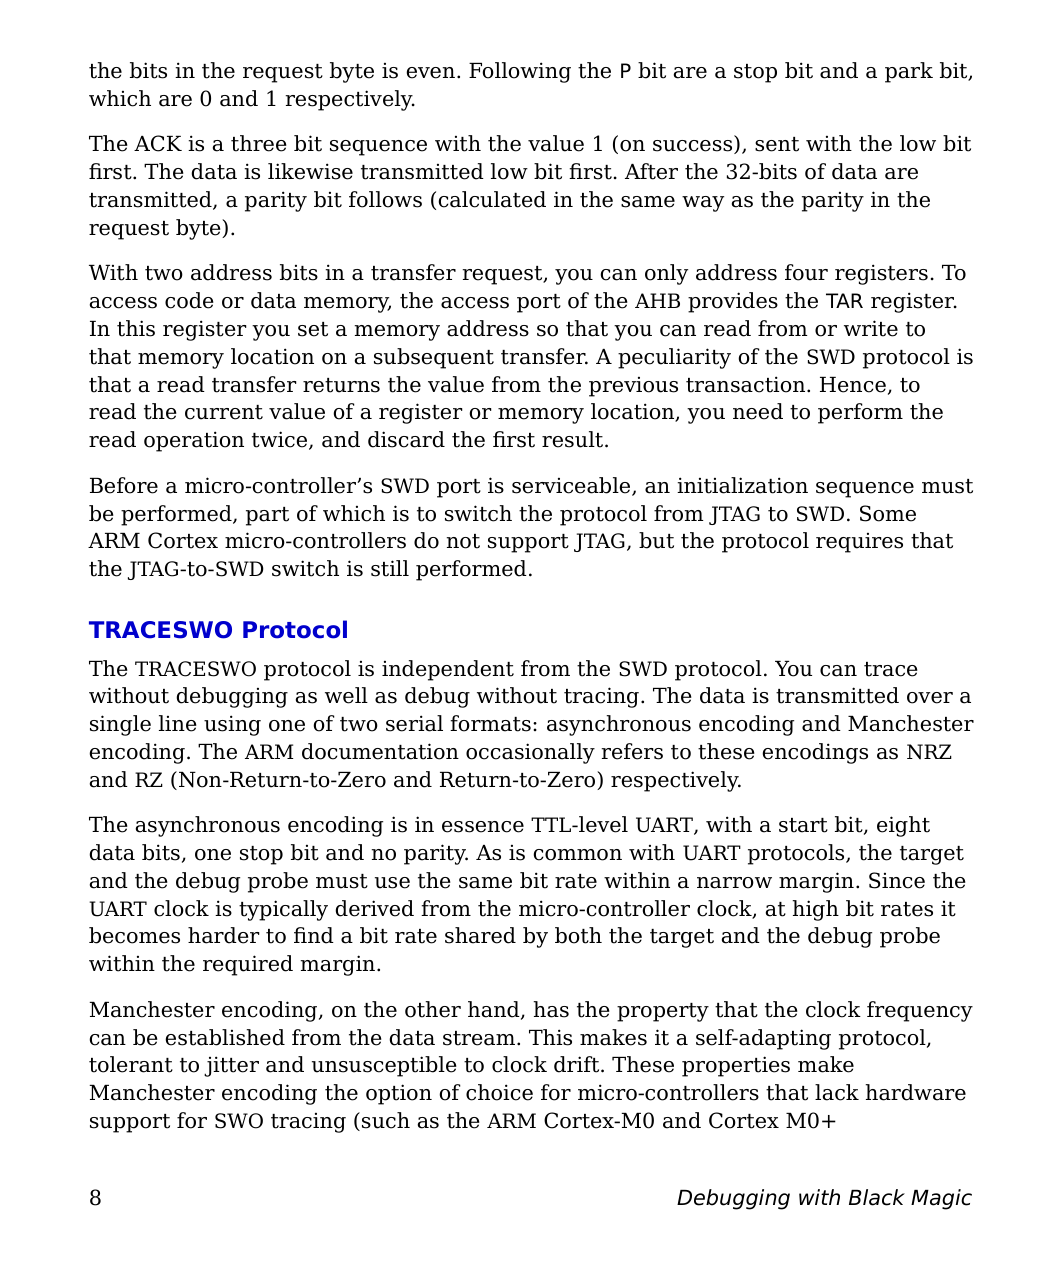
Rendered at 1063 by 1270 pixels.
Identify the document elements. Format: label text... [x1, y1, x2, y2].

text Before a micro-controller’s SWD port is serviceable, an initialization sequence must be performed, part of which is to switch the protocol from JTAG to SWD. Some ARM Cortex micro-controllers do not support JTAG, but the protocol requires that the JTAG-to-SWD switch is still performed. [88, 474, 974, 581]
text The TRACESWO protocol is independent from the SWD protocol. You can trace without debugging as well as debug without tracing. The data is transmitted over a single line using one of two serial formats: asynchronous encoding and Manchester encoding. The ARM documentation occasionally refers to these encodings as NRZ and RZ (Non-Return-to-Zero and Return-to-Zero) respectively. [88, 657, 974, 792]
text Manchester encoding, on the other hand, has the property that the clock frequency can be established from the data stream. This makes it a self-adapting protocol, tolerant to jitter and unsusceptible to clock drift. These properties make Manchester encoding the option of choice for micro-controllers that lack hardware support for SWO tracing (such as the ARM Cortex-M0 and Cortex M0+ [88, 998, 974, 1133]
text With two address bits in a transfer request, you can only address four registers. To access code or data memory, the access port of the AHB provides the TAR register. In this register you set a memory address so that you can read from or write to that memory location on a subsequent transfer. A peculiarity of the SWD protocol is that a read transfer returns the value from the previous transaction. Hence, to read the current value of a register or memory location, you need to perform the read operation twice, and discard the first result. [88, 261, 974, 452]
text The ACK is a three bit sequence with the value 1 (on success), sent with the low bit first. The data is likewise transmitted low bit first. After the 32-bits of data are transmitted, a parity bit follows (calculated in the same way as the parity in the request byte). [88, 132, 974, 240]
text The asynchronous encoding is in essence TTL-level UART, with a start bit, eight data bits, one stop bit and no parity. As is common with UART protocols, the target and the debug probe must use the same bit rate within a narrow margin. Since the UART clock is typically derived from the micro-controller clock, at high bit rates it becomes harder to find a bit rate shared by both the target and the debug probe within the required margin. [88, 813, 974, 977]
text the bits in the request byte is even. Following the P bit are a stop bit and a park bit, which are 0 and 1 respectively. [88, 59, 974, 111]
subtitle TRACESWO Protocol [88, 617, 974, 644]
